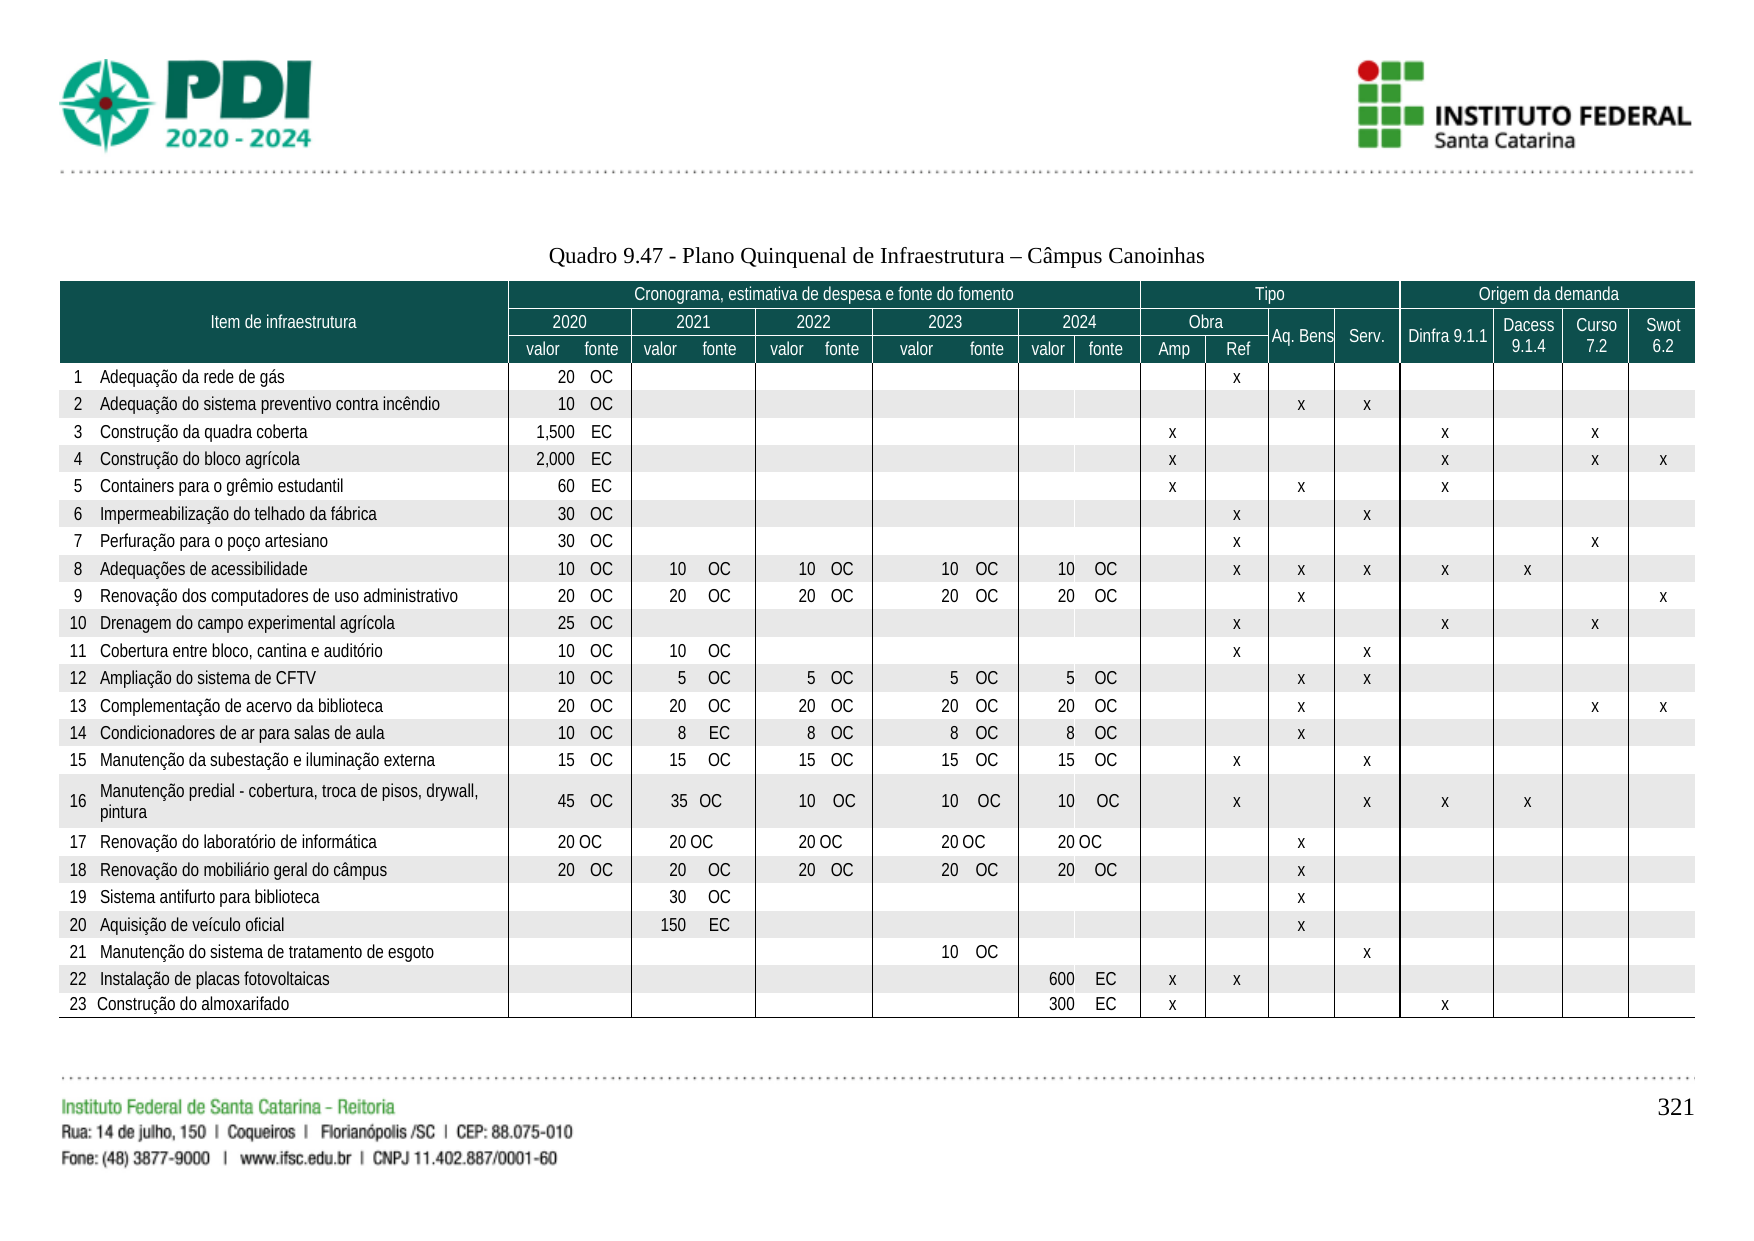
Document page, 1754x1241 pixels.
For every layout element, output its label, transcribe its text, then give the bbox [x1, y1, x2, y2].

table_cell OC [575, 500, 631, 527]
table_cell 14 [59, 719, 97, 746]
table_cell [873, 473, 958, 500]
table_cell [686, 609, 755, 637]
table_cell [1206, 473, 1268, 500]
table_cell [1401, 883, 1493, 911]
table_cell x [1401, 418, 1493, 445]
table_cell [1269, 527, 1334, 554]
table_cell fonte [815, 336, 872, 363]
table_cell valor [873, 336, 958, 363]
table_cell Renovação do laboratório de informática [97, 828, 508, 856]
table_cell 8 [632, 719, 686, 746]
table_cell [1269, 993, 1334, 1017]
table_cell Adequação da rede de gás [97, 364, 508, 390]
table_cell [1075, 390, 1140, 418]
table_cell Cobertura entre bloco, cantina e auditório [97, 637, 508, 664]
table_cell [1141, 527, 1205, 554]
table_cell x [1494, 774, 1562, 828]
table_cell [1563, 746, 1628, 774]
table_cell OC [686, 637, 755, 664]
table_header Item de infraestrutura [60, 281, 508, 363]
table_cell 11 [59, 637, 97, 664]
table_cell 20 [873, 856, 958, 883]
table_cell Aquisição de veículo oficial [97, 911, 508, 938]
table_cell [1401, 692, 1493, 719]
table_cell OC [1075, 719, 1140, 746]
table_cell [873, 364, 958, 390]
table_cell x [1494, 555, 1562, 582]
table_cell [873, 883, 958, 911]
table_cell [1335, 993, 1399, 1017]
table_cell [1563, 993, 1628, 1017]
table_cell [815, 993, 872, 1017]
table_cell [1494, 993, 1562, 1017]
table_cell [1335, 418, 1399, 445]
table_cell [1563, 911, 1628, 938]
table_cell [1141, 911, 1205, 938]
table_cell [958, 445, 1018, 472]
table_cell Ref [1206, 336, 1268, 363]
table_cell x [1141, 965, 1205, 993]
table_cell x [1206, 527, 1268, 554]
table_cell [958, 609, 1018, 637]
table_cell [1206, 883, 1268, 911]
table_cell 1 [59, 364, 97, 390]
table_cell 5 [632, 664, 686, 692]
table_cell [815, 609, 872, 637]
table_cell Ampliação do sistema de CFTV [97, 664, 508, 692]
table_cell [509, 938, 575, 965]
table_cell [1494, 473, 1562, 500]
table_cell 5 [873, 664, 958, 692]
table_cell [686, 965, 755, 993]
table_cell [958, 473, 1018, 500]
table_cell x [1141, 993, 1205, 1017]
table_cell x [1206, 609, 1268, 637]
table_cell x [1401, 445, 1493, 472]
table_cell x [1563, 445, 1628, 472]
table_cell OC [815, 856, 872, 883]
table_cell [756, 965, 815, 993]
table_cell Perfuração para o poço artesiano [97, 527, 508, 554]
table_cell [1019, 609, 1074, 637]
table_cell OC [575, 364, 631, 390]
table_cell x [1206, 774, 1268, 828]
table_cell [1563, 938, 1628, 965]
table_cell 20 [509, 856, 575, 883]
table_cell [1206, 938, 1268, 965]
table_cell x [1563, 692, 1628, 719]
table_cell 20 [1019, 582, 1074, 609]
table_cell [632, 527, 686, 554]
table_cell [1629, 500, 1695, 527]
table_cell [1563, 883, 1628, 911]
table_cell Aq. Bens [1269, 309, 1334, 363]
table_cell fonte [575, 336, 631, 363]
table_cell 20 [1019, 692, 1074, 719]
table_cell 7 [59, 527, 97, 554]
table_cell x [1269, 883, 1334, 911]
table_cell OC [958, 582, 1018, 609]
table_cell 21 [59, 938, 97, 965]
table_cell 600 [1019, 965, 1074, 993]
table_cell 9 [59, 582, 97, 609]
table_cell [1629, 637, 1695, 664]
table_cell 10 [509, 390, 575, 418]
table_cell [632, 390, 686, 418]
table_cell [1075, 500, 1140, 527]
table_cell 17 [59, 828, 97, 856]
table_cell x [1269, 390, 1334, 418]
table_cell OC [815, 828, 872, 856]
table_header Origem da demanda [1401, 281, 1695, 308]
table_cell 10 [509, 664, 575, 692]
table_cell [1019, 364, 1074, 390]
table_cell [1335, 364, 1399, 390]
table_cell [1494, 965, 1562, 993]
table_cell [1629, 719, 1695, 746]
table_cell [686, 527, 755, 554]
table_cell [756, 418, 815, 445]
table_cell Impermeabilização do telhado da fábrica [97, 500, 508, 527]
table_cell x [1141, 445, 1205, 472]
table_cell [1019, 500, 1074, 527]
table_cell x [1141, 473, 1205, 500]
table_cell 22 [59, 965, 97, 993]
table_cell [1141, 856, 1205, 883]
table_cell 10 [509, 637, 575, 664]
table_cell Containers para o grêmio estudantil [97, 473, 508, 500]
table_cell [575, 993, 631, 1017]
table_cell OC [1075, 692, 1140, 719]
table_cell 2024 [1019, 309, 1140, 335]
table_cell [632, 418, 686, 445]
table_cell [815, 500, 872, 527]
table_cell 60 [509, 473, 575, 500]
table_cell OC [575, 719, 631, 746]
table_cell x [1401, 473, 1493, 500]
table_cell OC [686, 582, 755, 609]
table_cell [1141, 883, 1205, 911]
table_cell [1563, 555, 1628, 582]
table_cell [1206, 390, 1268, 418]
table_cell [686, 418, 755, 445]
table_cell Drenagem do campo experimental agrícola [97, 609, 508, 637]
table_cell [1206, 856, 1268, 883]
table_cell EC [575, 473, 631, 500]
table_cell Obra [1141, 309, 1268, 335]
table_cell OC [575, 856, 631, 883]
table_cell 18 [59, 856, 97, 883]
table_cell [1141, 719, 1205, 746]
table_cell [1563, 473, 1628, 500]
table_cell OC [686, 692, 755, 719]
table_cell x [1335, 390, 1399, 418]
table_cell x [1563, 418, 1628, 445]
table_cell [1335, 473, 1399, 500]
table_cell [958, 993, 1018, 1017]
table_cell [1335, 692, 1399, 719]
table_cell [1563, 364, 1628, 390]
table_cell 45 [509, 774, 575, 828]
table_cell 10 [1019, 774, 1074, 828]
table_cell [1269, 774, 1334, 828]
table_cell [1335, 719, 1399, 746]
table_cell 10 [59, 609, 97, 637]
table_cell OC [686, 883, 755, 911]
table_cell x [1335, 555, 1399, 582]
table_cell [509, 911, 575, 938]
table_cell [1269, 500, 1334, 527]
table_cell x [1335, 500, 1399, 527]
table_cell x [1206, 555, 1268, 582]
table_cell [1629, 418, 1695, 445]
table_cell [632, 609, 686, 637]
table_cell [575, 938, 631, 965]
table_cell [1019, 637, 1074, 664]
table_cell [958, 390, 1018, 418]
table_cell 6 [59, 500, 97, 527]
table_cell [1335, 965, 1399, 993]
table_cell Manutenção predial - cobertura, troca de pisos, drywall, pintura [97, 774, 508, 828]
table_cell 19 [59, 883, 97, 911]
table_cell 2022 [756, 309, 872, 335]
table_cell [873, 390, 958, 418]
table_cell [1019, 911, 1074, 938]
table_cell [686, 993, 755, 1017]
table_cell 20 [509, 364, 575, 390]
table_cell [632, 473, 686, 500]
table_cell [686, 500, 755, 527]
table_cell OC [815, 774, 872, 828]
table_cell x [1335, 637, 1399, 664]
table_cell x [1563, 609, 1628, 637]
table_cell [1494, 637, 1562, 664]
table_cell [1563, 637, 1628, 664]
table_cell [1019, 418, 1074, 445]
table_cell [1401, 965, 1493, 993]
table_cell 20 [509, 582, 575, 609]
table_cell [1494, 883, 1562, 911]
table_cell [958, 965, 1018, 993]
table_cell 300 [1019, 993, 1074, 1017]
table_cell 8 [59, 555, 97, 582]
table_header Tipo [1141, 281, 1399, 308]
table_cell [1401, 856, 1493, 883]
table_cell [1141, 746, 1205, 774]
table_cell 2 [59, 390, 97, 418]
table_cell [756, 938, 815, 965]
table_cell Manutenção da subestação e iluminação externa [97, 746, 508, 774]
table_cell x [1401, 774, 1493, 828]
table_cell [1494, 746, 1562, 774]
table_cell [1075, 938, 1140, 965]
table_cell 10 [873, 555, 958, 582]
table_cell [1563, 965, 1628, 993]
table_cell 8 [1019, 719, 1074, 746]
table_cell OC [575, 609, 631, 637]
table_cell x [1335, 938, 1399, 965]
table_cell [1335, 828, 1399, 856]
table_cell [1629, 390, 1695, 418]
table_cell [1019, 390, 1074, 418]
table_cell [1269, 746, 1334, 774]
table_cell [756, 609, 815, 637]
table_cell OC [575, 390, 631, 418]
table_cell EC [575, 418, 631, 445]
table_cell [1075, 609, 1140, 637]
table_cell OC [815, 555, 872, 582]
table_cell [756, 527, 815, 554]
table_cell [1494, 719, 1562, 746]
table_cell [1269, 637, 1334, 664]
table_cell [1401, 390, 1493, 418]
table_cell OC [575, 664, 631, 692]
table_cell [1401, 637, 1493, 664]
table_cell 8 [873, 719, 958, 746]
table_cell [1494, 390, 1562, 418]
table_cell [1075, 527, 1140, 554]
table_cell OC [1075, 774, 1140, 828]
table_cell [756, 445, 815, 472]
table_cell x [1629, 445, 1695, 472]
table_cell 20 [632, 692, 686, 719]
table_cell [1206, 664, 1268, 692]
table_cell x [1629, 692, 1695, 719]
table_cell [873, 527, 958, 554]
table_cell [1401, 527, 1493, 554]
table_cell EC [1075, 993, 1140, 1017]
table_cell [1019, 883, 1074, 911]
table_cell 20 [632, 828, 686, 856]
table_cell x [1629, 582, 1695, 609]
table_cell OC [958, 938, 1018, 965]
table_cell [1075, 445, 1140, 472]
table_cell OC [1075, 555, 1140, 582]
table_cell 20 [756, 582, 815, 609]
table_header Cronograma, estimativa de despesa e fonte do fomento [509, 281, 1140, 308]
table_cell OC [958, 746, 1018, 774]
table_cell [1401, 911, 1493, 938]
table_cell [1494, 582, 1562, 609]
table_cell [873, 418, 958, 445]
table_cell x [1141, 418, 1205, 445]
table_cell fonte [1075, 336, 1140, 363]
table_cell [1401, 719, 1493, 746]
table_cell OC [575, 637, 631, 664]
table_cell [509, 965, 575, 993]
table_cell 20 [632, 582, 686, 609]
table_cell [815, 390, 872, 418]
table_cell 20 [1019, 828, 1074, 856]
table_cell OC [575, 555, 631, 582]
table_cell [1075, 418, 1140, 445]
table_cell x [1335, 774, 1399, 828]
table_cell [1141, 664, 1205, 692]
table_cell x [1401, 555, 1493, 582]
table_cell [1141, 500, 1205, 527]
table_cell [873, 609, 958, 637]
table_cell [1401, 500, 1493, 527]
table_cell [1563, 828, 1628, 856]
table_cell [1563, 774, 1628, 828]
table_cell 10 [632, 555, 686, 582]
table_cell [815, 418, 872, 445]
table_cell Adequações de acessibilidade [97, 555, 508, 582]
table_cell 30 [509, 527, 575, 554]
table_cell x [1269, 582, 1334, 609]
table_cell 2021 [632, 309, 755, 335]
table_cell EC [1075, 965, 1140, 993]
table_cell [1019, 445, 1074, 472]
table_cell OC [686, 555, 755, 582]
table_cell x [1269, 856, 1334, 883]
table_cell [575, 911, 631, 938]
table_cell [1335, 445, 1399, 472]
table_cell [1019, 527, 1074, 554]
table_cell [1269, 418, 1334, 445]
table_cell x [1335, 664, 1399, 692]
table_cell x [1206, 500, 1268, 527]
table_cell [1269, 965, 1334, 993]
table_cell 10 [632, 637, 686, 664]
table_cell OC [815, 664, 872, 692]
table_cell OC [815, 692, 872, 719]
table_cell 10 [509, 555, 575, 582]
table_cell [1335, 527, 1399, 554]
table_cell OC [815, 582, 872, 609]
table_cell [632, 445, 686, 472]
table_cell [873, 911, 958, 938]
table_cell [1494, 856, 1562, 883]
table_cell [756, 637, 815, 664]
table_cell [686, 473, 755, 500]
table_cell OC [686, 856, 755, 883]
table_cell [1019, 938, 1074, 965]
table_cell Adequação do sistema preventivo contra incêndio [97, 390, 508, 418]
table_cell OC [686, 828, 755, 856]
table_cell 15 [1019, 746, 1074, 774]
table_cell 15 [756, 746, 815, 774]
table_cell [1494, 527, 1562, 554]
table_cell [958, 527, 1018, 554]
table_cell OC [686, 746, 755, 774]
table_cell [1141, 390, 1205, 418]
table_cell [958, 883, 1018, 911]
table_cell [756, 883, 815, 911]
table_cell 13 [59, 692, 97, 719]
table_cell [1629, 938, 1695, 965]
table_cell [1494, 609, 1562, 637]
table_cell x [1563, 527, 1628, 554]
table_cell [1563, 390, 1628, 418]
table_cell [1206, 445, 1268, 472]
table_cell 15 [632, 746, 686, 774]
table_cell 2.000 [509, 445, 575, 472]
table_cell [1494, 911, 1562, 938]
table_cell [958, 911, 1018, 938]
table_cell valor [756, 336, 815, 363]
table_cell Condicionadores de ar para salas de aula [97, 719, 508, 746]
table_cell [1563, 664, 1628, 692]
table_cell x [1206, 364, 1268, 390]
table_cell [1563, 719, 1628, 746]
table_cell 10 [873, 774, 958, 828]
table_cell x [1269, 911, 1334, 938]
table_cell [1075, 364, 1140, 390]
table_cell 20 [873, 692, 958, 719]
table_cell 20 [756, 856, 815, 883]
table_cell x [1269, 473, 1334, 500]
table_cell OC [575, 774, 631, 828]
table_cell 20 [59, 911, 97, 938]
table_cell Instalação de placas fotovoltaicas [97, 965, 508, 993]
table_cell OC [958, 774, 1018, 828]
table_cell [1206, 418, 1268, 445]
table_cell OC [958, 664, 1018, 692]
table_cell [1335, 582, 1399, 609]
table_cell Dinfra 9.1.1 [1401, 309, 1493, 363]
table_cell [1206, 828, 1268, 856]
table_cell [1019, 473, 1074, 500]
table_cell OC [575, 582, 631, 609]
table_cell EC [575, 445, 631, 472]
table_cell [1629, 883, 1695, 911]
table_cell [1494, 364, 1562, 390]
table_cell [1335, 883, 1399, 911]
table_cell [1335, 609, 1399, 637]
table_cell [1629, 993, 1695, 1017]
table_cell fonte [686, 336, 755, 363]
table_cell [873, 965, 958, 993]
table_cell [575, 965, 631, 993]
table_cell 8 [756, 719, 815, 746]
table_cell x [1269, 692, 1334, 719]
table_cell 20 [873, 828, 958, 856]
table_cell [1401, 664, 1493, 692]
table_cell [815, 938, 872, 965]
table_cell [756, 390, 815, 418]
table_cell [1629, 473, 1695, 500]
table_cell [815, 473, 872, 500]
table_cell [1141, 774, 1205, 828]
table_cell Construção da quadra coberta [97, 418, 508, 445]
table_cell [632, 500, 686, 527]
table_cell [1075, 911, 1140, 938]
table_cell 5 [756, 664, 815, 692]
table_cell [873, 637, 958, 664]
table_cell [1494, 692, 1562, 719]
table_cell [1141, 692, 1205, 719]
table_cell [1629, 664, 1695, 692]
table_cell [1269, 445, 1334, 472]
table_cell [1563, 500, 1628, 527]
table_cell EC [686, 719, 755, 746]
table_cell 15 [873, 746, 958, 774]
table_cell Amp [1141, 336, 1205, 363]
table_cell OC [693, 774, 755, 828]
table_cell Construção do bloco agrícola [97, 445, 508, 472]
table_cell 23 [59, 993, 97, 1017]
table_cell [1401, 938, 1493, 965]
table_cell 30 [632, 883, 686, 911]
table_cell [958, 637, 1018, 664]
table_cell [686, 390, 755, 418]
table_cell Manutenção do sistema de tratamento de esgoto [97, 938, 508, 965]
table_cell OC [815, 746, 872, 774]
table_cell OC [1075, 664, 1140, 692]
table_cell x [1206, 637, 1268, 664]
table_cell OC [815, 719, 872, 746]
picture [59, 59, 1695, 178]
table_cell [756, 500, 815, 527]
table_cell [1494, 418, 1562, 445]
table_cell 30 [509, 500, 575, 527]
table_cell 10 [756, 555, 815, 582]
table_cell [1629, 774, 1695, 828]
table_cell [1629, 965, 1695, 993]
table_cell OC [575, 746, 631, 774]
table_cell [756, 473, 815, 500]
table_cell [815, 364, 872, 390]
table_cell x [1269, 664, 1334, 692]
table_cell 4 [59, 445, 97, 472]
table_cell Sistema antifurto para biblioteca [97, 883, 508, 911]
table_cell [815, 883, 872, 911]
table_cell valor [632, 336, 686, 363]
table_cell Construção do almoxarifado [97, 993, 508, 1017]
table_cell [756, 364, 815, 390]
table_cell [815, 445, 872, 472]
table_cell [1401, 364, 1493, 390]
table_cell [1494, 828, 1562, 856]
table_cell [1335, 856, 1399, 883]
table_cell [1269, 938, 1334, 965]
table_cell [815, 965, 872, 993]
table_cell [1141, 609, 1205, 637]
table_cell 20 [509, 828, 575, 856]
table_cell [1629, 527, 1695, 554]
table_cell 10 [1019, 555, 1074, 582]
table_cell 20 [756, 828, 815, 856]
table_cell 20 [756, 692, 815, 719]
table_cell 10 [509, 719, 575, 746]
table_cell [1494, 664, 1562, 692]
table_cell [1141, 582, 1205, 609]
table_cell Complementação de acervo da biblioteca [97, 692, 508, 719]
table_cell [1141, 637, 1205, 664]
table_cell [873, 445, 958, 472]
table_cell [958, 418, 1018, 445]
table_cell OC [958, 555, 1018, 582]
table_cell [1075, 473, 1140, 500]
table_cell [815, 527, 872, 554]
table_cell [686, 938, 755, 965]
table_cell 20 [873, 582, 958, 609]
table_cell [1401, 582, 1493, 609]
table_cell [686, 445, 755, 472]
table_cell [815, 911, 872, 938]
table_cell Renovação do mobiliário geral do câmpus [97, 856, 508, 883]
table_cell x [1269, 719, 1334, 746]
table_cell [686, 364, 755, 390]
table_cell x [1206, 746, 1268, 774]
table_cell [1269, 609, 1334, 637]
table_cell x [1401, 609, 1493, 637]
table_cell [1629, 828, 1695, 856]
table_cell x [1206, 965, 1268, 993]
table_cell [632, 938, 686, 965]
table_cell 12 [59, 664, 97, 692]
table_cell [1629, 364, 1695, 390]
table_cell 1.500 [509, 418, 575, 445]
table_cell [1494, 500, 1562, 527]
table_cell [958, 364, 1018, 390]
picture [59, 1062, 1695, 1182]
table_cell [1401, 828, 1493, 856]
table_cell 35 [632, 774, 693, 828]
table_cell [1206, 993, 1268, 1017]
table_cell [1269, 364, 1334, 390]
table_cell Dacess 9.1.4 [1494, 309, 1562, 363]
table_cell 5 [59, 473, 97, 500]
table_cell [1206, 719, 1268, 746]
table_cell 10 [756, 774, 815, 828]
table_cell [1629, 555, 1695, 582]
table_cell Renovação dos computadores de uso administrativo [97, 582, 508, 609]
table_cell [1206, 692, 1268, 719]
text Quadro 9.47 - Plano Quinquenal de Infraestrutura – Câmpus Canoinhas [59, 242, 1695, 268]
table_cell [1629, 746, 1695, 774]
table_cell [756, 993, 815, 1017]
table_cell [509, 993, 575, 1017]
table_cell OC [575, 527, 631, 554]
table_cell OC [958, 856, 1018, 883]
table_cell 2020 [509, 309, 631, 335]
table_cell OC [1075, 856, 1140, 883]
table_cell 20 [509, 692, 575, 719]
table_cell [1494, 938, 1562, 965]
table_cell valor [509, 336, 575, 363]
table_cell [873, 500, 958, 527]
table_cell OC [575, 828, 631, 856]
table_cell [958, 500, 1018, 527]
table_cell OC [958, 828, 1018, 856]
table_cell [509, 883, 575, 911]
table_cell 150 [632, 911, 686, 938]
table_cell OC [958, 719, 1018, 746]
table_cell x [1335, 746, 1399, 774]
table_cell [1141, 828, 1205, 856]
table_cell [1494, 445, 1562, 472]
table_cell [632, 965, 686, 993]
table_cell [1141, 938, 1205, 965]
table_cell 2023 [873, 309, 1018, 335]
table_cell valor [1019, 336, 1074, 363]
table_cell 16 [59, 774, 97, 828]
table_cell [815, 637, 872, 664]
table_cell Curso 7.2 [1563, 309, 1628, 363]
table_cell [632, 993, 686, 1017]
table_cell [1563, 582, 1628, 609]
table_cell [1629, 609, 1695, 637]
table_cell x [1269, 828, 1334, 856]
table_cell [1141, 364, 1205, 390]
table_cell fonte [958, 336, 1018, 363]
table_cell [1563, 856, 1628, 883]
table_cell [1141, 555, 1205, 582]
table_cell [1335, 911, 1399, 938]
table_cell OC [575, 692, 631, 719]
table_cell Swot 6.2 [1629, 309, 1695, 363]
table_cell OC [686, 664, 755, 692]
table_cell [1401, 746, 1493, 774]
table_cell 25 [509, 609, 575, 637]
table_cell [756, 911, 815, 938]
table_cell 15 [509, 746, 575, 774]
table_cell x [1401, 993, 1493, 1017]
table_cell 3 [59, 418, 97, 445]
table_cell [1629, 856, 1695, 883]
table_cell 20 [1019, 856, 1074, 883]
table_cell OC [1075, 828, 1140, 856]
table_cell 10 [873, 938, 958, 965]
table_cell OC [1075, 746, 1140, 774]
table_cell [575, 883, 631, 911]
table_cell [1206, 582, 1268, 609]
table_cell x [1269, 555, 1334, 582]
table_cell OC [958, 692, 1018, 719]
table_cell [873, 993, 958, 1017]
table_cell [1206, 911, 1268, 938]
table_cell 5 [1019, 664, 1074, 692]
table_cell 15 [59, 746, 97, 774]
table_cell 20 [632, 856, 686, 883]
table_cell Serv. [1335, 309, 1399, 363]
table_cell OC [1075, 582, 1140, 609]
table_cell [1075, 637, 1140, 664]
table_cell [1629, 911, 1695, 938]
table_cell [632, 364, 686, 390]
table_cell [1075, 883, 1140, 911]
table_cell EC [686, 911, 755, 938]
